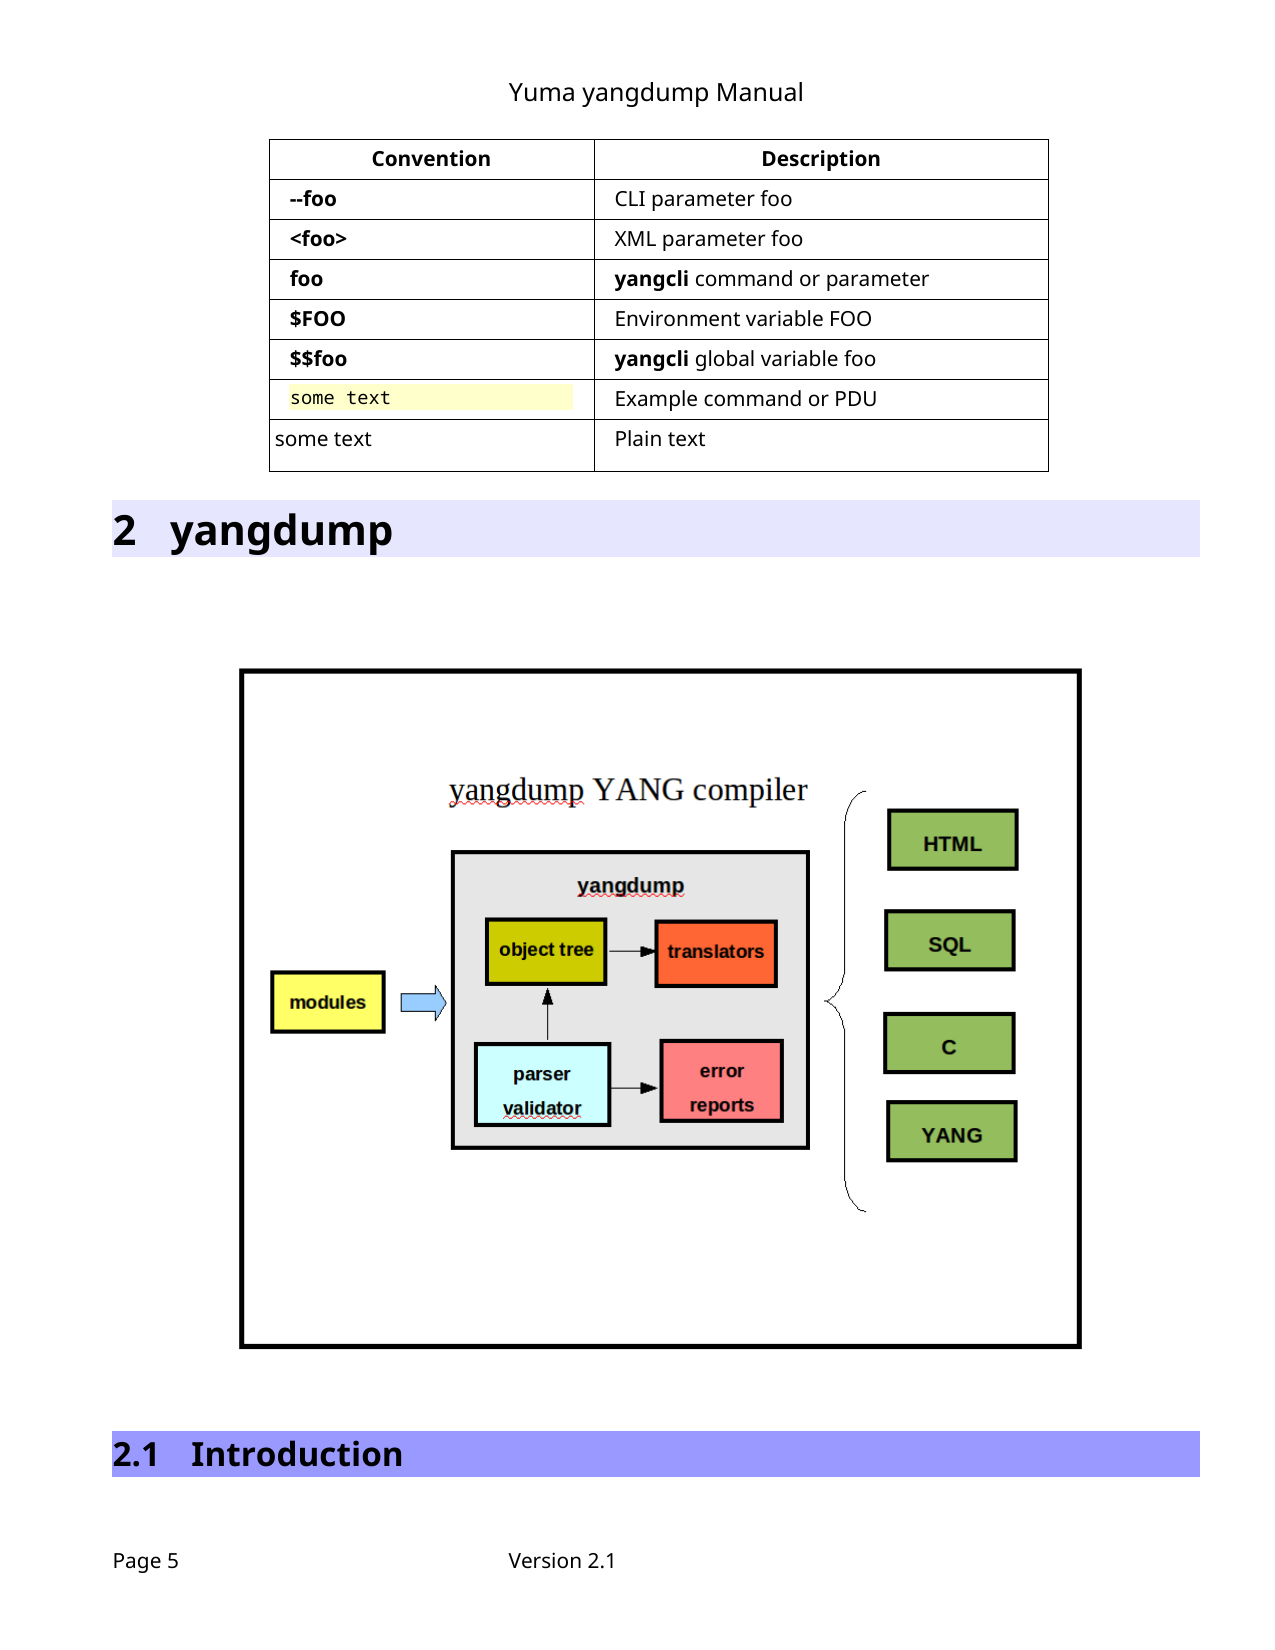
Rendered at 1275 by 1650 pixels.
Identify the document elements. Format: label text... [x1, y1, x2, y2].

table_header Description [595, 140, 1048, 178]
table_cell XML parameter foo [595, 220, 1048, 258]
table_cell Environment variable FOO [595, 300, 1048, 338]
table_cell some text [270, 420, 594, 471]
table_cell yangcli command or parameter [595, 260, 1048, 298]
table_cell some text [270, 380, 594, 418]
subtitle yangdump [112, 500, 1200, 557]
table_cell $FOO [270, 300, 594, 338]
table_cell Plain text [595, 420, 1048, 471]
table_cell $$foo [270, 340, 594, 378]
table_cell --foo [270, 180, 594, 218]
table_cell <foo> [270, 220, 594, 258]
table_cell foo [270, 260, 594, 298]
table_cell yangcli global variable foo [595, 340, 1048, 378]
picture [175, 627, 1138, 1374]
table_header Convention [270, 140, 594, 178]
subtitle Introduction [112, 1431, 1200, 1477]
table_cell Example command or PDU [595, 380, 1048, 418]
table_cell CLI parameter foo [595, 180, 1048, 218]
